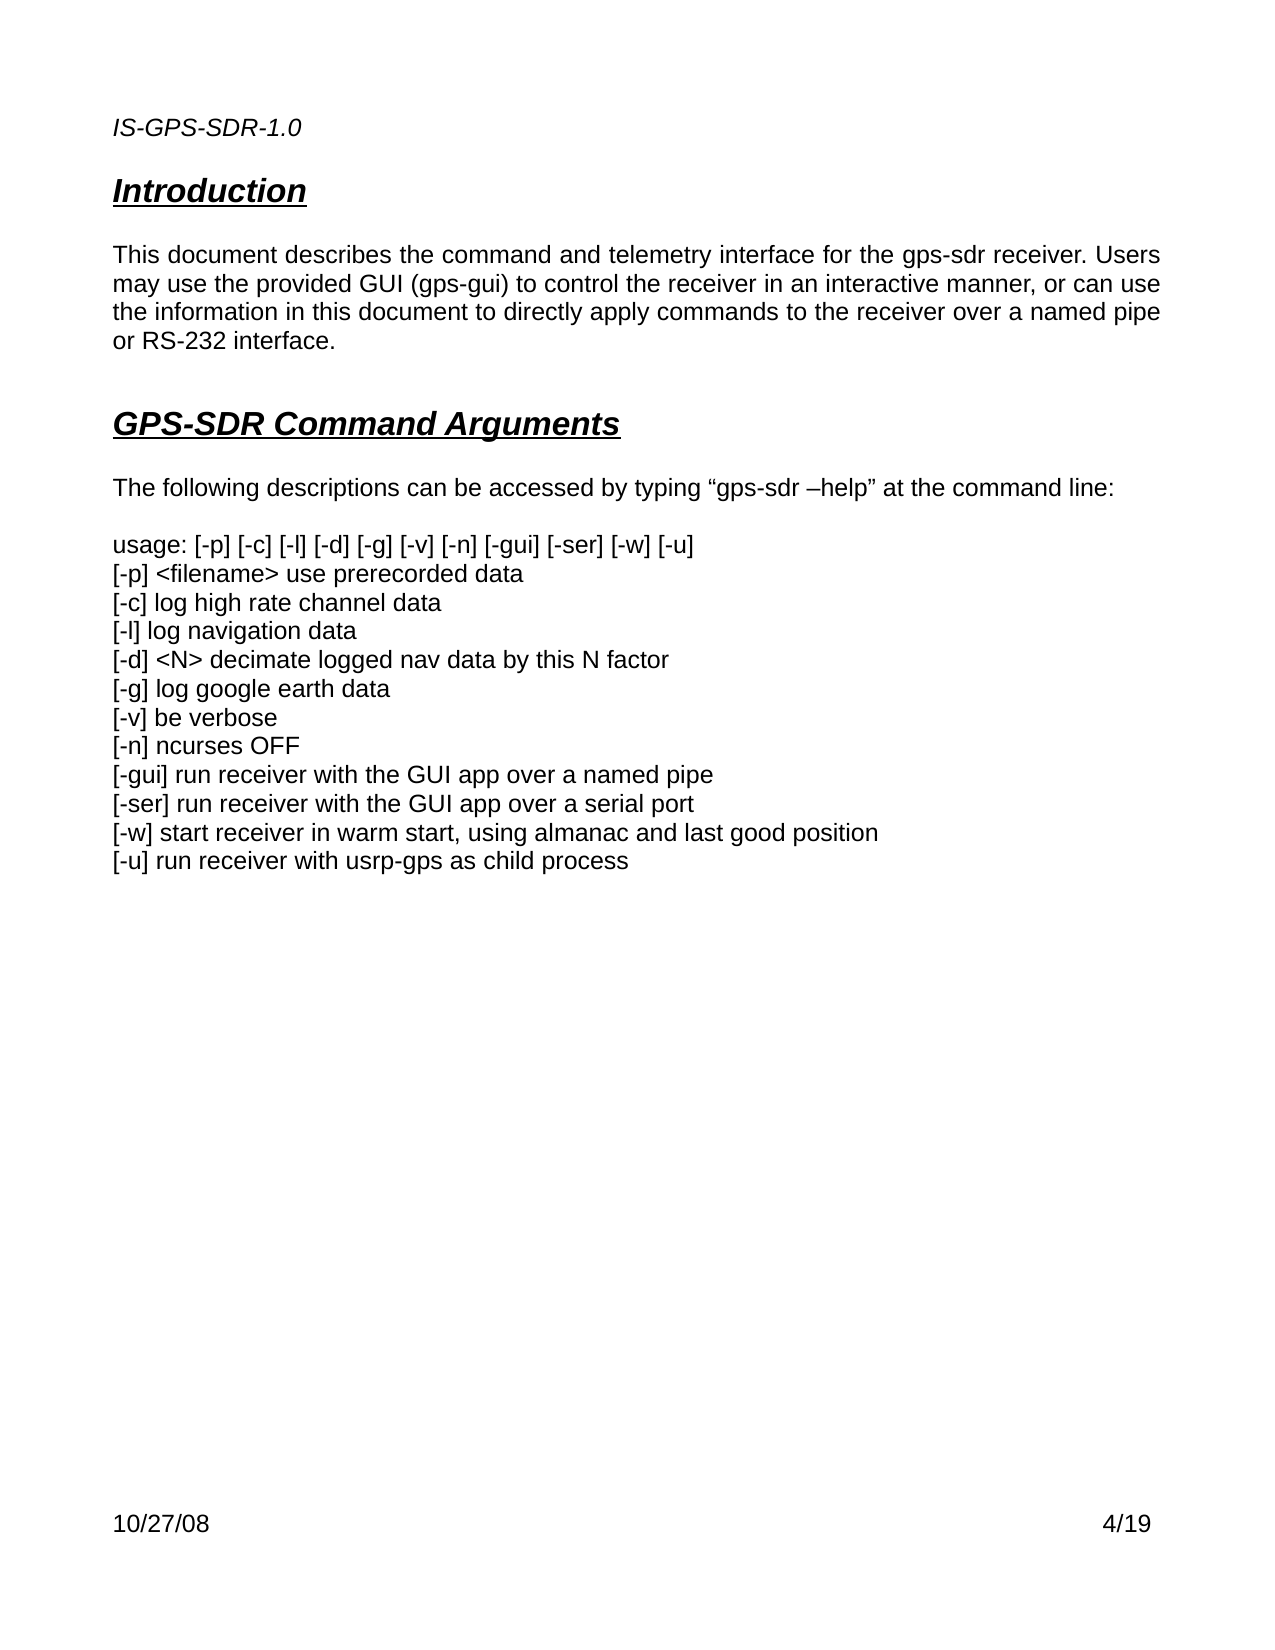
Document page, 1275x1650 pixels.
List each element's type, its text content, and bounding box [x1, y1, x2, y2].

text [-gui] run receiver with the GUI app over a named pipe [112, 760, 1162, 789]
text [-w] start receiver in warm start, using almanac and last good position [112, 817, 1162, 846]
subtitle GPS-SDR Command Arguments [112, 404, 1162, 442]
text The following descriptions can be accessed by typing “gps-sdr –help” at the command line: [112, 472, 1162, 501]
text This document describes the command and telemetry interface for the gps-sdr receiver. Users may use the provided GUI (gps-gui) to control the receiver in an interactive manner, or can use the information in this document to directly apply commands to the receiver over a named pipe or RS-232 interface. [112, 240, 1162, 355]
text [-p] <filename> use prerecorded data [112, 559, 1162, 587]
text [-l] log navigation data [112, 616, 1162, 645]
text usage: [-p] [-c] [-l] [-d] [-g] [-v] [-n] [-gui] [-ser] [-w] [-u] [112, 530, 1162, 559]
text [-d] <N> decimate logged nav data by this N factor [112, 645, 1162, 674]
text [-u] run receiver with usrp-gps as child process [112, 846, 1162, 875]
subtitle Introduction [112, 171, 1162, 210]
text [-v] be verbose [112, 702, 1162, 731]
text [-ser] run receiver with the GUI app over a serial port [112, 789, 1162, 817]
text [-c] log high rate channel data [112, 587, 1162, 616]
text [-g] log google earth data [112, 674, 1162, 702]
text [-n] ncurses OFF [112, 731, 1162, 760]
